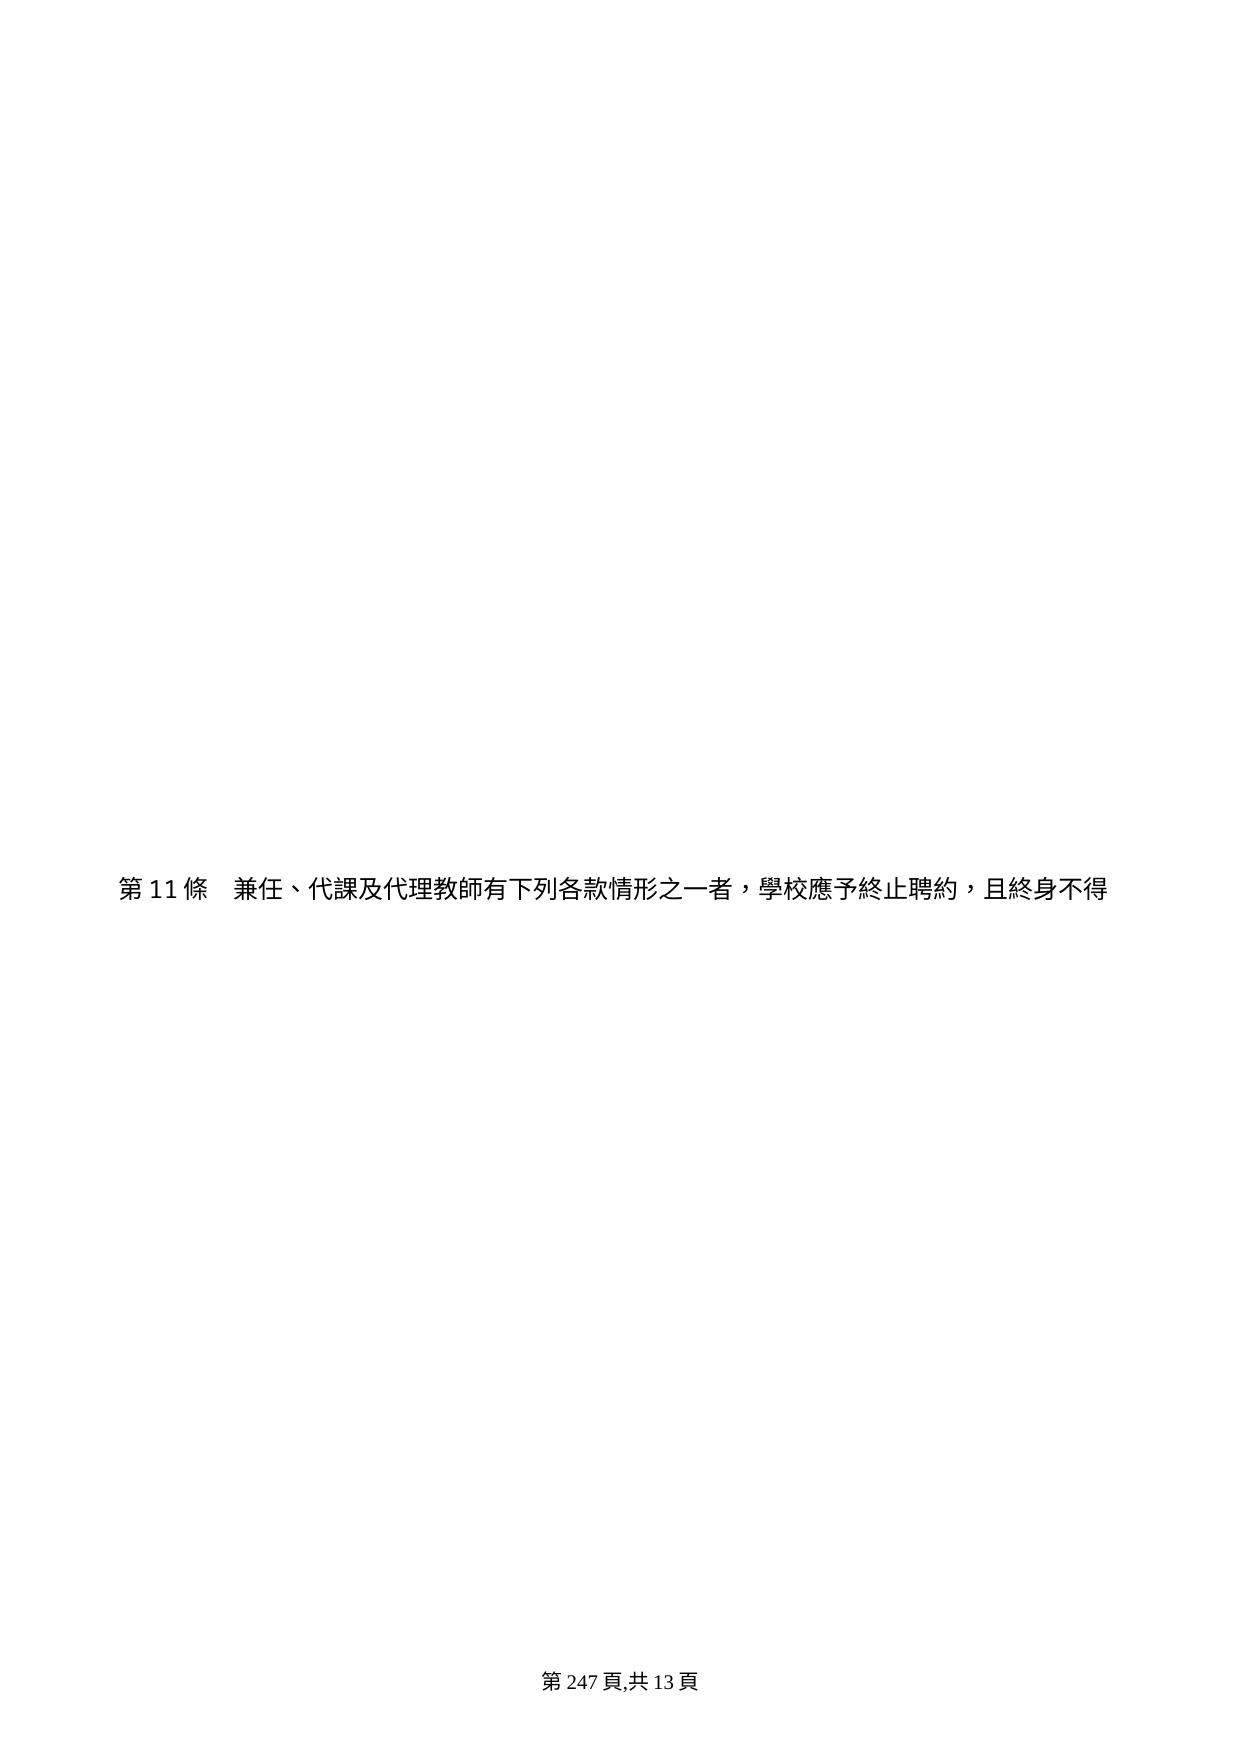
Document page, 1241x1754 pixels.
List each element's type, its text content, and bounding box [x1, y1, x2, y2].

text 第11條 兼任、代課及代理教師有下列各款情形之一者，學校應予終止聘約，且終身不得 [118, 846, 1122, 908]
